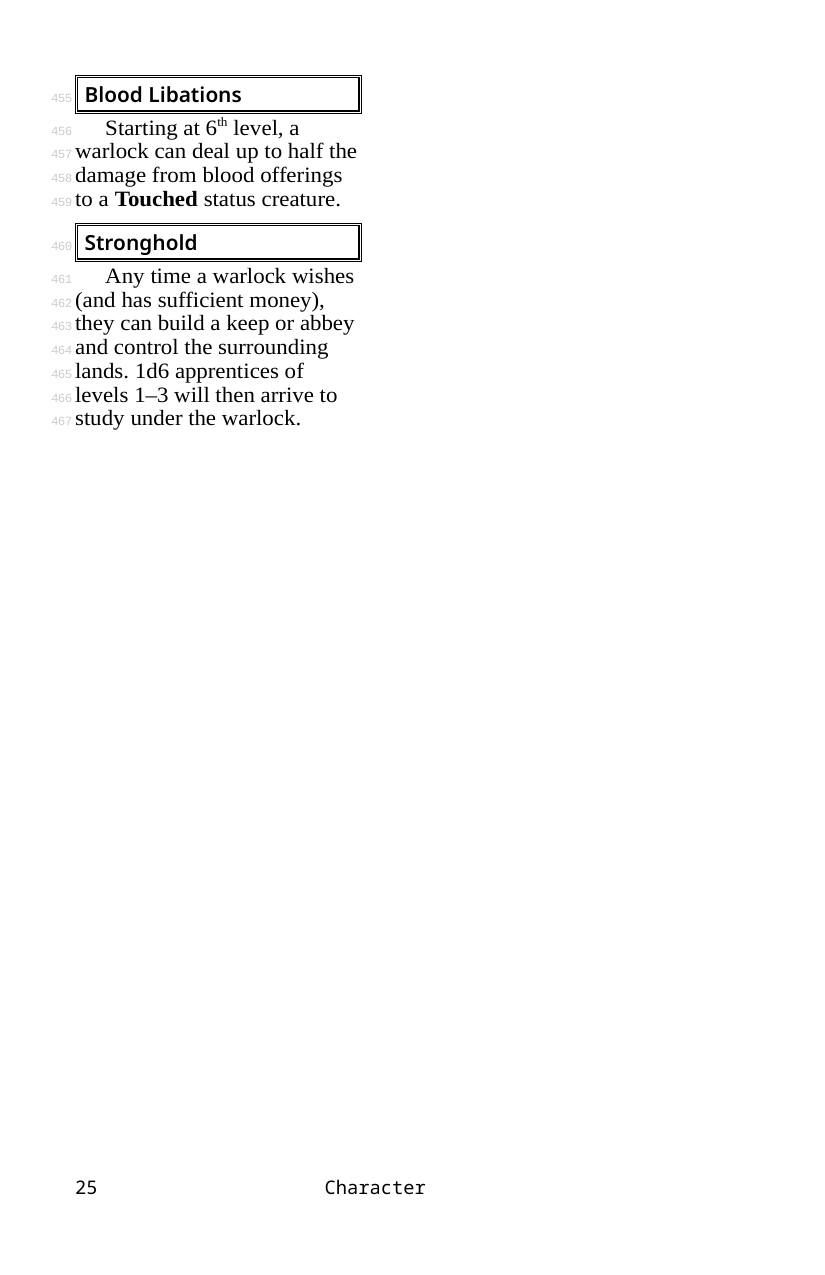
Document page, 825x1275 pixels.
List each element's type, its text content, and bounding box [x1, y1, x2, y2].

text Starting at 6th level, a warlock can deal up to half the damage from blood offerings to a touched status creature. [75, 116, 362, 211]
text Any time a warlock wishes (and has sufficient money), they can build a keep or abbey and control the surrounding lands. 1d6 apprentices of levels 1–3 will then arrive to study under the warlock. [75, 264, 362, 431]
